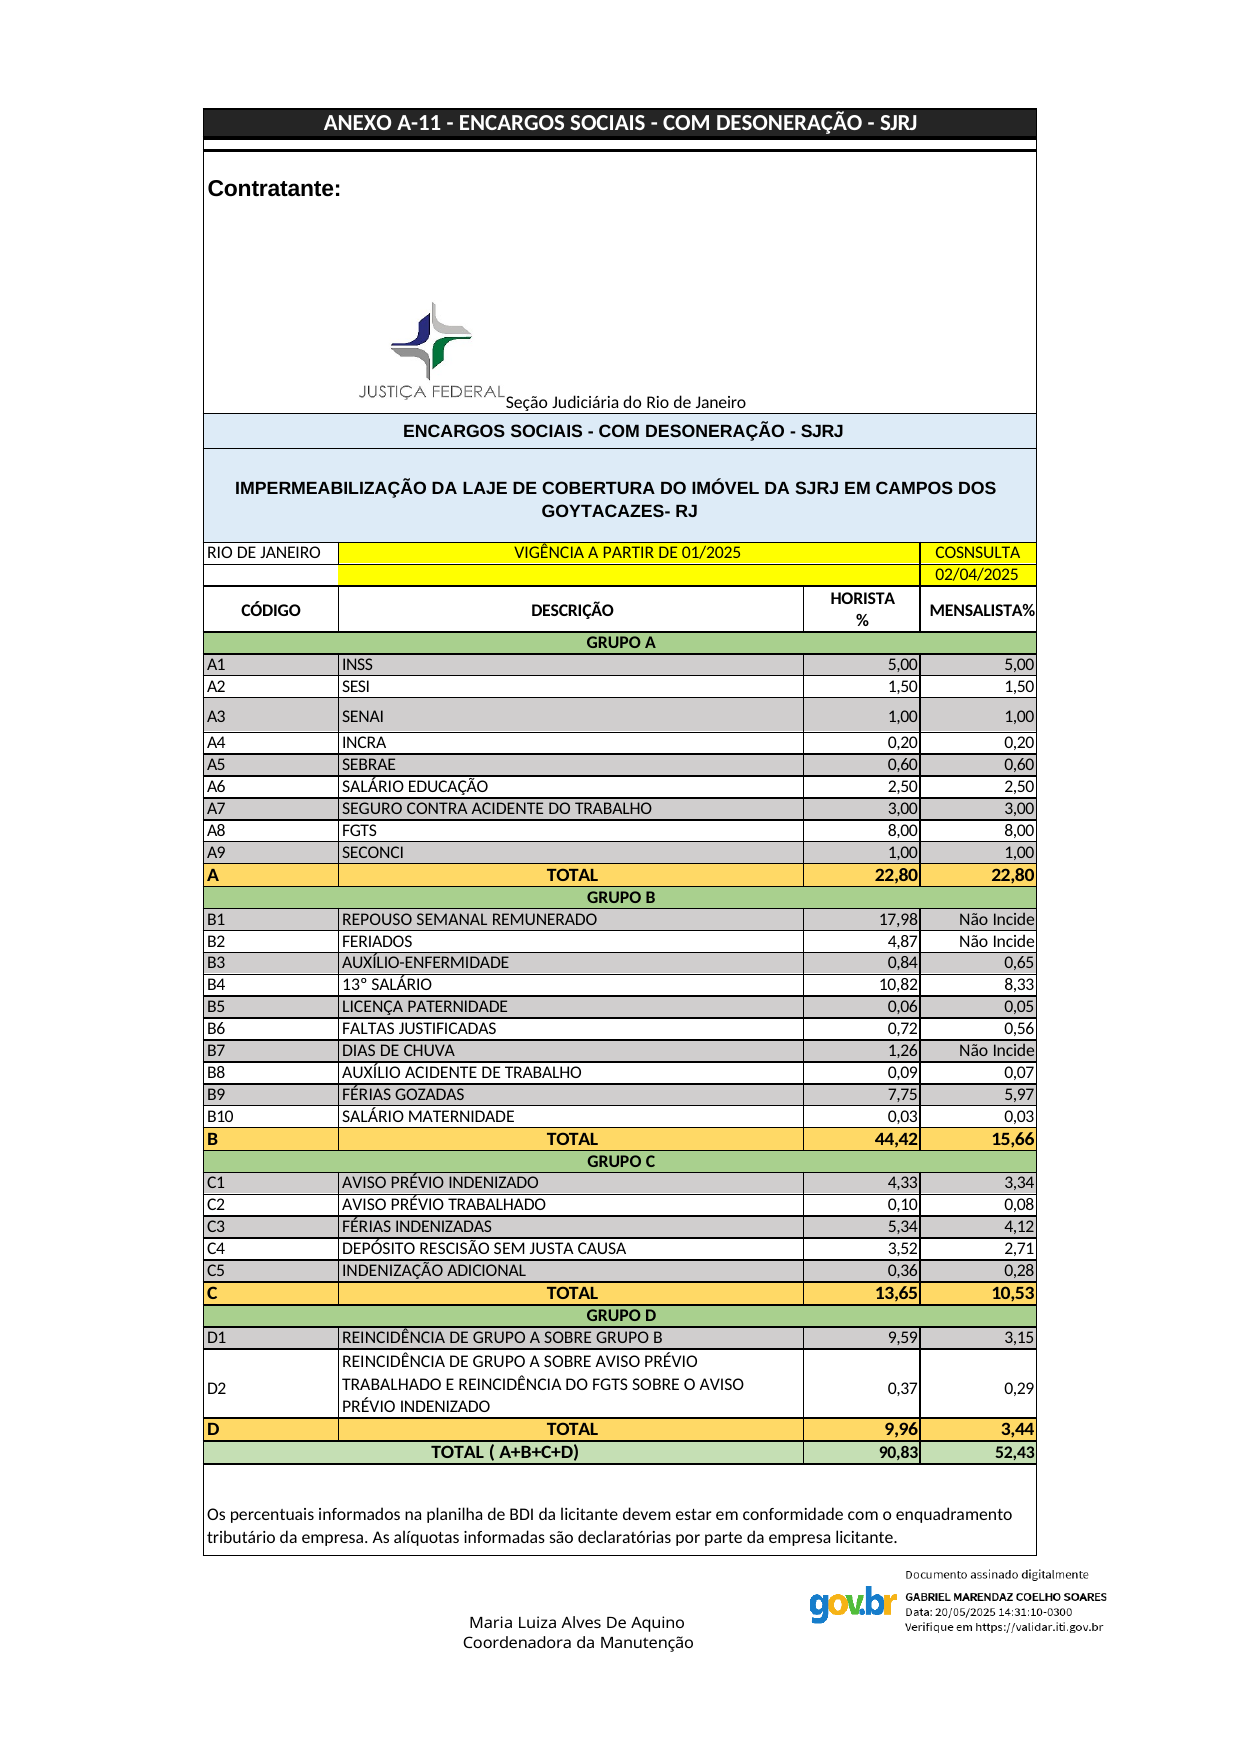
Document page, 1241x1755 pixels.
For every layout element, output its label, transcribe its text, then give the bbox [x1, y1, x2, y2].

table_cell 1,00 [921, 698, 1036, 731]
table_cell GRUPO C [204, 1151, 1036, 1172]
table_cell GRUPO A [204, 633, 1036, 653]
table_cell AVISO PRÉVIO TRABALHADO [339, 1195, 803, 1215]
table_cell B4 [204, 975, 338, 995]
table_cell B [204, 1128, 338, 1150]
table_cell A1 [204, 655, 338, 675]
table_cell B2 [204, 931, 338, 952]
table_cell TOTAL ( A+B+C+D) [204, 1442, 803, 1463]
table_cell 0,28 [921, 1261, 1036, 1281]
table_cell 0,08 [921, 1195, 1036, 1215]
table_cell AVISO PRÉVIO INDENIZADO [339, 1173, 803, 1193]
table_cell 22,80 [804, 864, 919, 886]
table_cell COSNSULTA [921, 543, 1036, 563]
table_cell [204, 140, 1036, 148]
table_cell 0,29 [921, 1350, 1036, 1417]
table_cell 5,34 [804, 1217, 919, 1237]
table_cell 5,00 [921, 655, 1036, 675]
table_cell 9,59 [804, 1328, 919, 1348]
table_cell A6 [204, 777, 338, 797]
table_cell Os percentuais informados na planilha de BDI da licitante devem estar em conformidade com o enquadramento tributário da empresa. As alíquotas informadas são declaratórias por parte da empresa licitante. [204, 1465, 1036, 1555]
table_cell 1,00 [804, 842, 919, 863]
table_cell 0,65 [921, 953, 1036, 973]
table_cell SEGURO CONTRA ACIDENTE DO TRABALHO [339, 799, 803, 819]
table_cell 0,56 [921, 1019, 1036, 1039]
table_cell B6 [204, 1019, 338, 1039]
table_cell 0,06 [804, 997, 919, 1017]
table_cell 4,12 [921, 1217, 1036, 1237]
table_cell 0,03 [804, 1106, 919, 1127]
table_cell [920, 1633, 1036, 1654]
table_cell 0,60 [804, 755, 919, 775]
table_cell INCRA [339, 733, 803, 753]
table_cell 0,20 [921, 733, 1036, 753]
table_cell Não Incide [921, 1041, 1036, 1061]
table_cell DESCRIÇÃO [339, 587, 803, 631]
table_cell IMPERMEABILIZAÇÃO DA LAJE DE COBERTURA DO IMÓVEL DA SJRJ EM CAMPOS DOS GOYTACAZES- RJ [204, 449, 1036, 542]
table_cell SALÁRIO EDUCAÇÃO [339, 777, 803, 797]
table_cell C2 [204, 1195, 338, 1215]
table_cell C5 [204, 1261, 338, 1281]
table_cell 4,33 [804, 1173, 919, 1193]
table_cell 0,72 [804, 1019, 919, 1039]
table_cell [203, 1556, 338, 1633]
table_cell C1 [204, 1173, 338, 1193]
table_cell 1,00 [921, 842, 1036, 863]
table_cell 2,71 [921, 1239, 1036, 1259]
table_cell DIAS DE CHUVA [339, 1041, 803, 1061]
table_cell 44,42 [804, 1128, 919, 1150]
table_cell B7 [204, 1041, 338, 1061]
table_cell CÓDIGO [204, 587, 338, 631]
table_cell REINCIDÊNCIA DE GRUPO A SOBRE AVISO PRÉVIO TRABALHADO E REINCIDÊNCIA DO FGTS SOBRE O AVISO PRÉVIO INDENIZADO [339, 1350, 803, 1417]
table_cell Coordenadora da Manutenção [338, 1633, 803, 1654]
table_cell TOTAL [339, 1419, 803, 1440]
table_cell 0,60 [921, 755, 1036, 775]
table_cell 2,50 [804, 777, 919, 797]
table_cell 3,34 [921, 1173, 1036, 1193]
table_cell 15,66 [921, 1128, 1036, 1150]
table_cell B8 [204, 1063, 338, 1083]
table_cell 2,50 [921, 777, 1036, 797]
table_cell SENAI [339, 698, 803, 731]
table_cell B5 [204, 997, 338, 1017]
table_cell 7,75 [804, 1085, 919, 1105]
table_cell TOTAL [339, 1283, 803, 1304]
table_cell C [204, 1283, 338, 1304]
table_cell 1,26 [804, 1041, 919, 1061]
table_cell 13º SALÁRIO [339, 975, 803, 995]
table_cell A7 [204, 799, 338, 819]
table_cell 9,96 [804, 1419, 919, 1440]
table_cell B1 [204, 909, 338, 930]
table_cell 0,84 [804, 953, 919, 973]
table_cell 17,98 [804, 909, 919, 930]
table_cell Contratante: Seção Judiciária do Rio de Janeiro [204, 152, 1036, 413]
table_cell 5,97 [921, 1085, 1036, 1105]
table_cell A4 [204, 733, 338, 753]
table_cell 0,37 [804, 1350, 919, 1417]
table_cell RIO DE JANEIRO [204, 543, 338, 563]
table_cell INSS [339, 655, 803, 675]
table_cell A3 [204, 698, 338, 731]
table_cell 10,82 [804, 975, 919, 995]
table_cell 3,00 [804, 799, 919, 819]
table_cell FALTAS JUSTIFICADAS [339, 1019, 803, 1039]
table_cell C4 [204, 1239, 338, 1259]
table_cell DEPÓSITO RESCISÃO SEM JUSTA CAUSA [339, 1239, 803, 1259]
table_cell SEBRAE [339, 755, 803, 775]
table_cell A5 [204, 755, 338, 775]
table_cell B9 [204, 1085, 338, 1105]
table_cell INDENIZAÇÃO ADICIONAL [339, 1261, 803, 1281]
table_cell [203, 1633, 338, 1654]
table_cell 3,15 [921, 1328, 1036, 1348]
table_cell C3 [204, 1217, 338, 1237]
table_cell 8,33 [921, 975, 1036, 995]
table_cell HORISTA % [804, 587, 919, 631]
table_cell GRUPO D [204, 1306, 1036, 1326]
table_cell 0,10 [804, 1195, 919, 1215]
table_cell 8,00 [921, 821, 1036, 841]
table_cell 3,44 [921, 1419, 1036, 1440]
table_cell GRUPO B [204, 887, 1036, 908]
table_cell SECONCI [339, 842, 803, 863]
table_cell 0,05 [921, 997, 1036, 1017]
table_cell D2 [204, 1350, 338, 1417]
table_cell 52,43 [921, 1442, 1036, 1463]
table_cell [804, 1556, 920, 1633]
table_header ANEXO A-11 - ENCARGOS SOCIAIS - COM DESONERAÇÃO - SJRJ [204, 110, 1036, 136]
table_cell 10,53 [921, 1283, 1036, 1304]
table_cell AUXÍLIO-ENFERMIDADE [339, 953, 803, 973]
table_cell 0,07 [921, 1063, 1036, 1083]
table_cell SALÁRIO MATERNIDADE [339, 1106, 803, 1127]
table_cell [338, 565, 919, 585]
table_cell TOTAL [339, 864, 803, 886]
table_cell Não Incide [921, 931, 1036, 952]
table_cell Maria Luiza Alves De Aquino [338, 1556, 803, 1633]
table_cell 0,20 [804, 733, 919, 753]
table_cell 1,50 [804, 676, 919, 697]
table_cell FGTS [339, 821, 803, 841]
table_cell VIGÊNCIA A PARTIR DE 01/2025 [339, 543, 919, 563]
table_cell [804, 1633, 920, 1654]
table_cell [920, 1556, 1036, 1569]
table_cell 0,09 [804, 1063, 919, 1083]
table_cell Não Incide [921, 909, 1036, 930]
table_cell 0,03 [921, 1106, 1036, 1127]
table_cell D1 [204, 1328, 338, 1348]
table_cell 4,87 [804, 931, 919, 952]
table_cell ENCARGOS SOCIAIS - COM DESONERAÇÃO - SJRJ [204, 414, 1036, 448]
table_cell B10 [204, 1106, 338, 1127]
table_cell 1,50 [921, 676, 1036, 697]
table_cell [204, 565, 338, 585]
table_cell AUXÍLIO ACIDENTE DE TRABALHO [339, 1063, 803, 1083]
table_cell A9 [204, 842, 338, 863]
table_cell B3 [204, 953, 338, 973]
table_cell 13,65 [804, 1283, 919, 1304]
table_cell 90,83 [804, 1442, 919, 1463]
table_cell SESI [339, 676, 803, 697]
table_cell REINCIDÊNCIA DE GRUPO A SOBRE GRUPO B [339, 1328, 803, 1348]
table_cell LICENÇA PATERNIDADE [339, 997, 803, 1017]
table_cell TOTAL [339, 1128, 803, 1150]
table_cell A2 [204, 676, 338, 697]
table_cell FÉRIAS INDENIZADAS [339, 1217, 803, 1237]
table_cell 3,52 [804, 1239, 919, 1259]
table_cell A [204, 864, 338, 886]
table_cell 5,00 [804, 655, 919, 675]
table_cell 8,00 [804, 821, 919, 841]
table_cell D [204, 1419, 338, 1440]
table_cell 22,80 [921, 864, 1036, 886]
table_cell REPOUSO SEMANAL REMUNERADO [339, 909, 803, 930]
table_cell MENSALISTA% [921, 587, 1036, 631]
table_cell 3,00 [921, 799, 1036, 819]
table_cell 0,36 [804, 1261, 919, 1281]
table_cell FERIADOS [339, 931, 803, 952]
table_cell FÉRIAS GOZADAS [339, 1085, 803, 1105]
table_cell 1,00 [804, 698, 919, 731]
table_cell 02/04/2025 [921, 565, 1036, 585]
table_cell A8 [204, 821, 338, 841]
